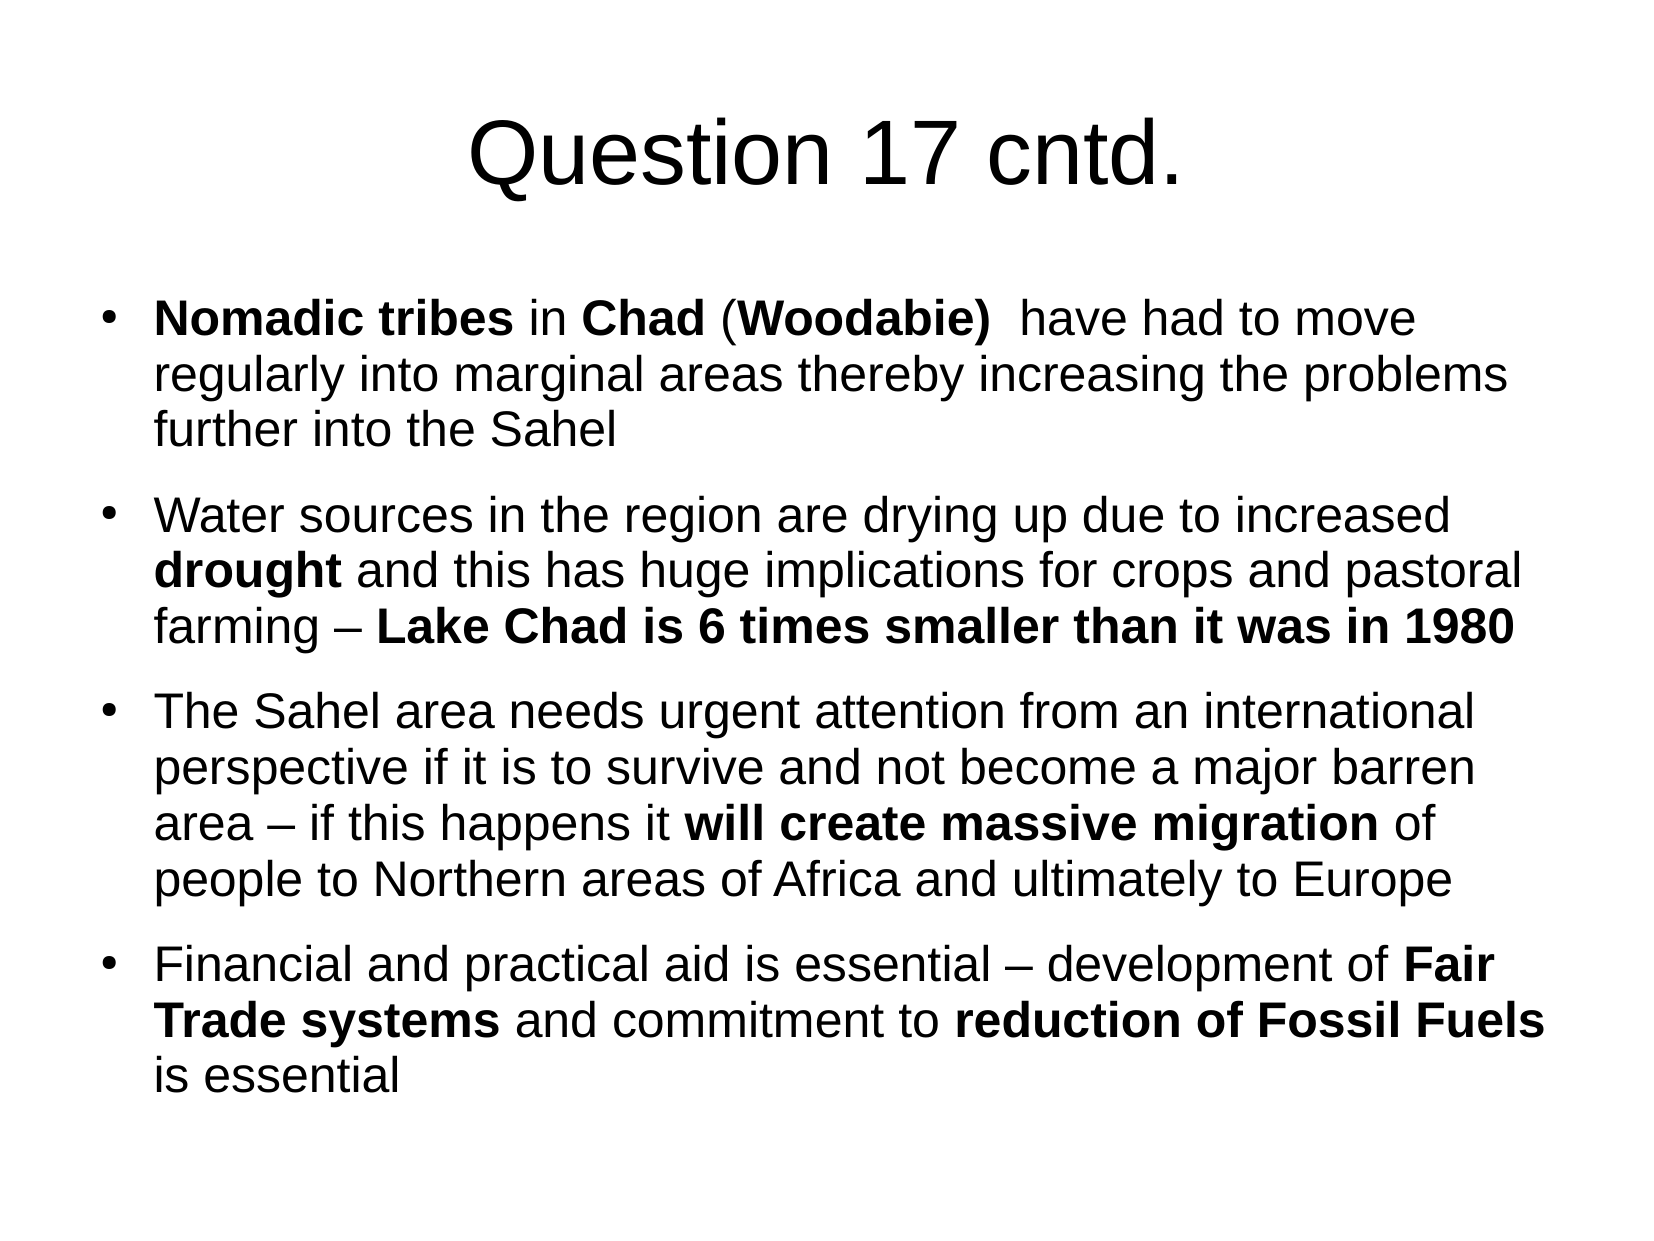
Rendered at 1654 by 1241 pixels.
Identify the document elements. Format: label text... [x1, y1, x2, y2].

list Nomadic tribes in Chad (Woodabie) have had to move regularly into marginal areas thereby increasing the problems further into the Sahel Water sources in the region are drying up due to increased drought and this has huge implications for crops and pastoral farming – Lake Chad is 6 times smaller than it was in 1980 The Sahel area needs urgent attention from an international perspective if it is to survive and not become a major barren area – if this happens it will create massive migration of people to Northern areas of Africa and ultimately to Europe Financial and practical aid is essential – development of Fair Trade systems and commitment to reduction of Fossil Fuels is essential [82, 290, 1571, 1113]
title Question 17 cntd. [82, 56, 1571, 250]
